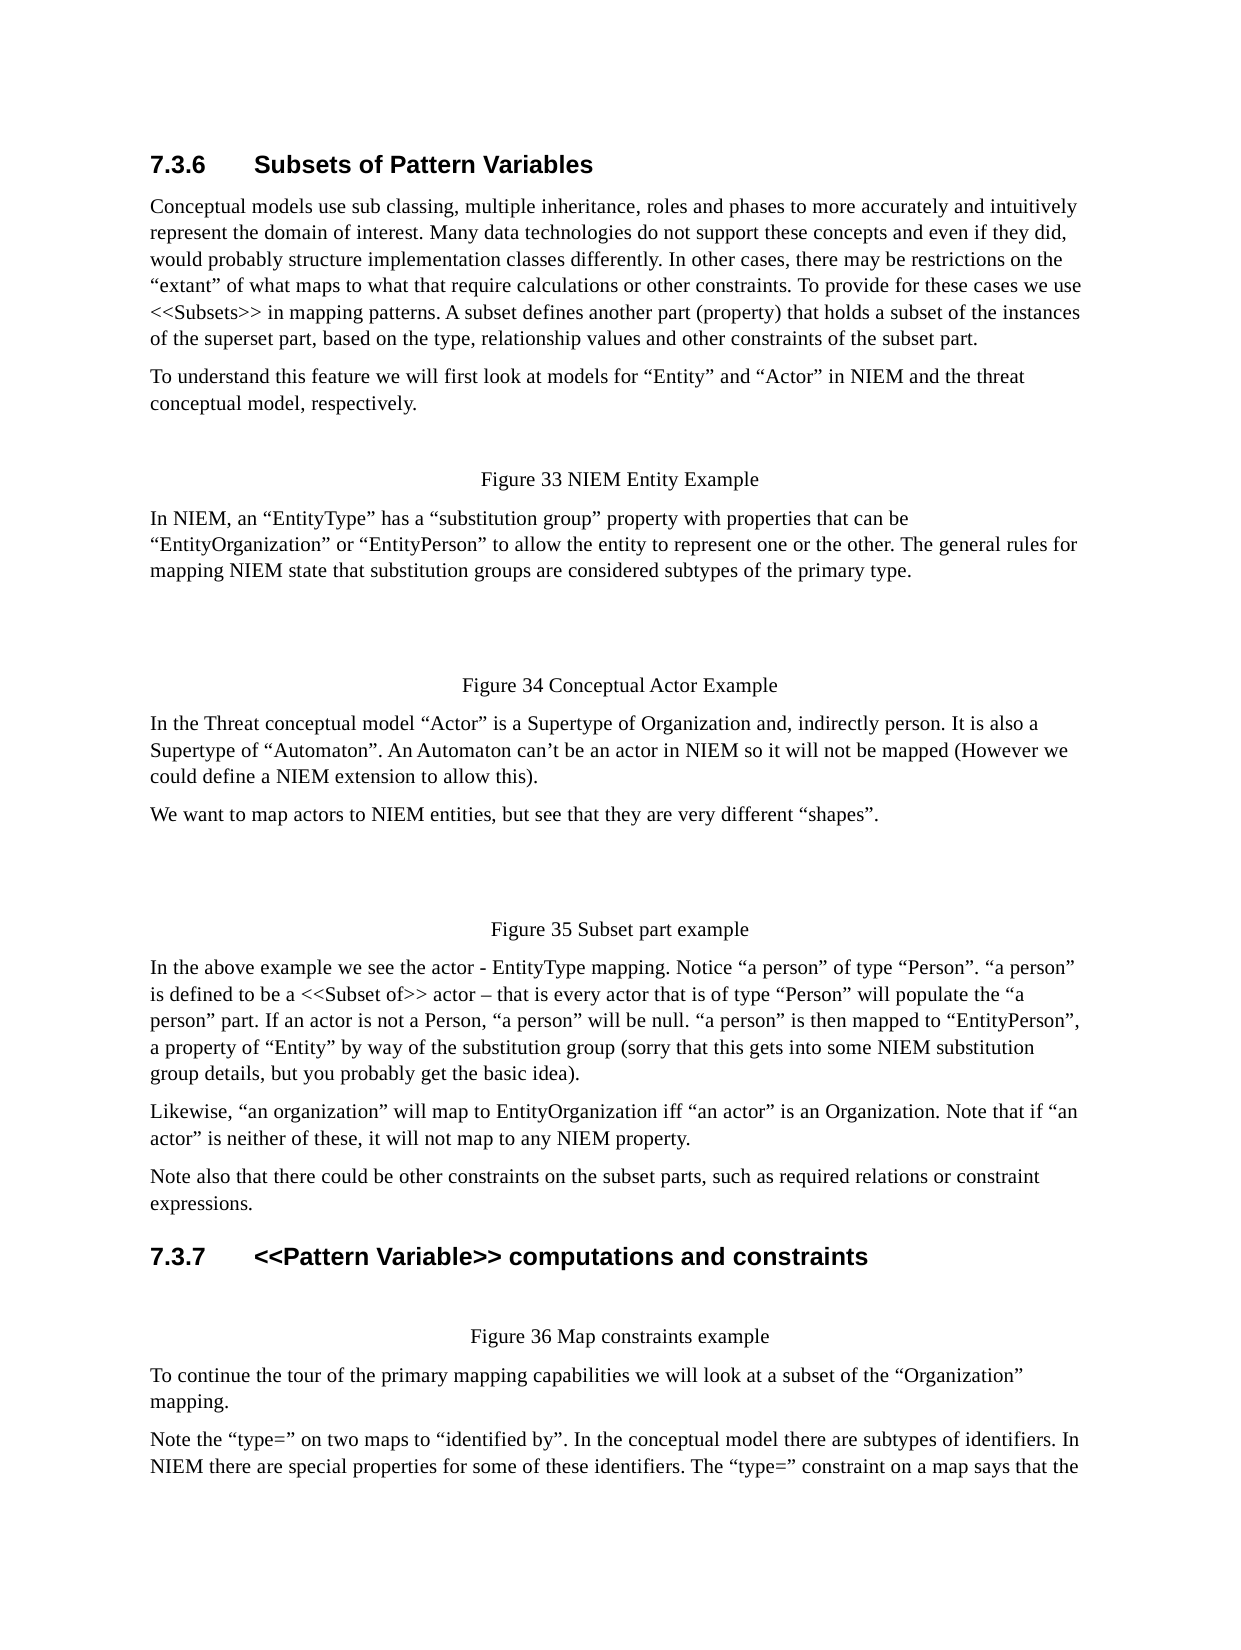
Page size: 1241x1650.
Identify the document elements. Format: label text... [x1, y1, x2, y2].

text Figure 33 NIEM Entity Example [150, 467, 1090, 491]
subtitle <<Pattern Variable>> computations and constraints [150, 1242, 1090, 1271]
text To continue the tour of the primary mapping capabilities we will look at a subset of the “Organization” mapping. [150, 1362, 1090, 1413]
text In NIEM, an “EntityType” has a “substitution group” property with properties that can be “EntityOrganization” or “EntityPerson” to allow the entity to represent one or the other. The general rules for mapping NIEM state that substitution groups are considered subtypes of the primary type. [150, 505, 1090, 582]
text Figure 35 Subset part example [150, 917, 1090, 941]
text Note also that there could be other constraints on the subset parts, such as required relations or constraint expressions. [150, 1164, 1090, 1214]
text Likewise, “an organization” will map to EntityOrganization iff “an actor” is an Organization. Note that if “an actor” is neither of these, it will not map to any NIEM property. [150, 1099, 1090, 1150]
text In the above example we see the actor - EntityType mapping. Notice “a person” of type “Person”. “a person” is defined to be a <<Subset of>> actor – that is every actor that is of type “Person” will populate the “a person” part. If an actor is not a Person, “a person” will be null. “a person” is then mapped to “EntityPerson”, a property of “Entity” by way of the substitution group (sorry that this gets into some NIEM substitution group details, but you probably get the basic idea). [150, 955, 1090, 1085]
text Figure 34 Conceptual Actor Example [150, 673, 1090, 697]
text Figure 36 Map constraints example [150, 1324, 1090, 1348]
text Conceptual models use sub classing, multiple inheritance, roles and phases to more accurately and intuitively represent the domain of interest. Many data technologies do not support these concepts and even if they did, would probably structure implementation classes differently. In other cases, there may be restrictions on the “extant” of what maps to what that require calculations or other constraints. To provide for these cases we use <<Subsets>> in mapping patterns. A subset defines another part (property) that holds a subset of the instances of the superset part, based on the type, relationship values and other constraints of the subset part. [150, 194, 1090, 350]
subtitle Subsets of Pattern Variables [150, 150, 1090, 179]
text Note the “type=” on two maps to “identified by”. In the conceptual model there are subtypes of identifiers. In NIEM there are special properties for some of these identifiers. The “type=” constraint on a map says that the [150, 1427, 1090, 1478]
text We want to map actors to NIEM entities, but see that they are very different “shapes”. [150, 802, 1090, 826]
text In the Threat conceptual model “Actor” is a Supertype of Organization and, indirectly person. It is also a Supertype of “Automaton”. An Automaton can’t be an actor in NIEM so it will not be mapped (However we could define a NIEM extension to allow this). [150, 711, 1090, 788]
text To understand this feature we will first look at models for “Entity” and “Actor” in NIEM and the threat conceptual model, respectively. [150, 364, 1090, 415]
